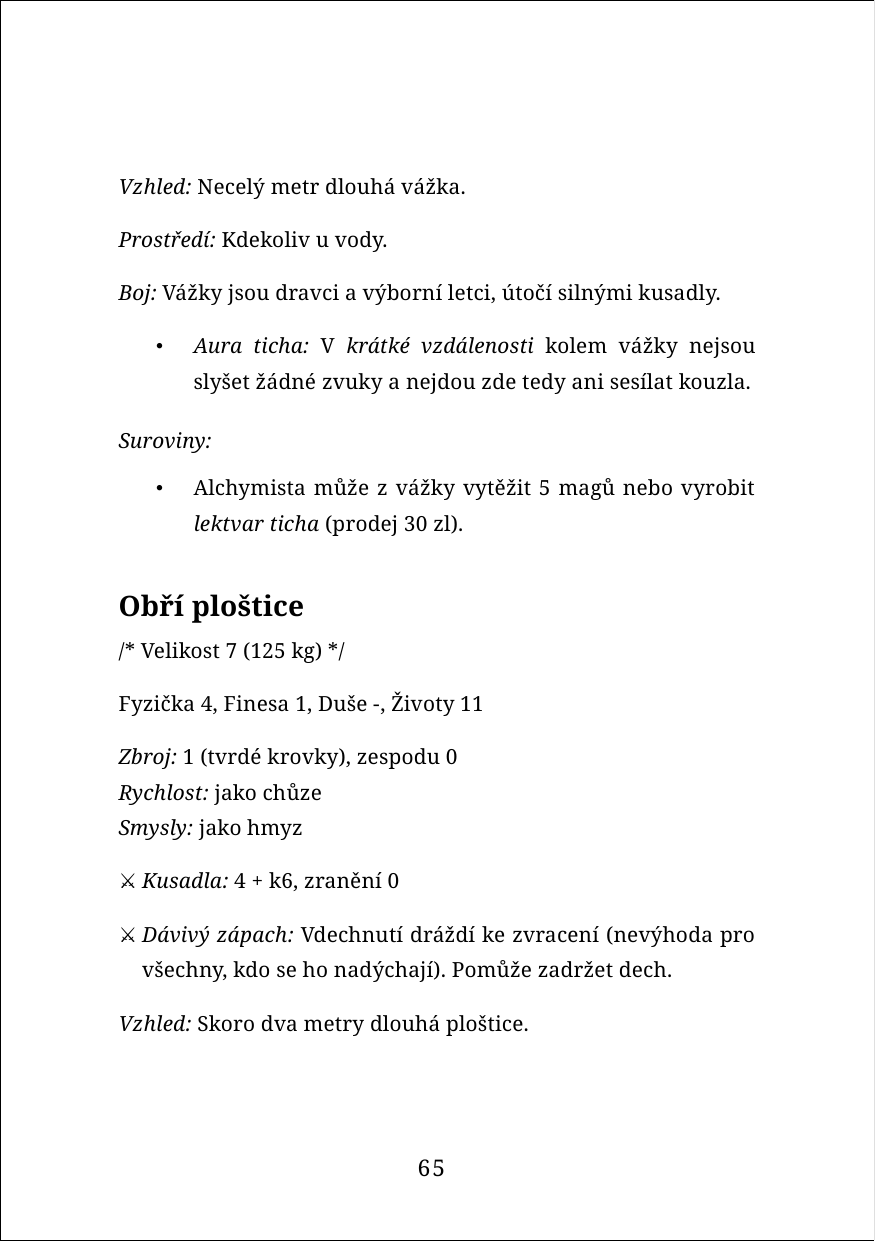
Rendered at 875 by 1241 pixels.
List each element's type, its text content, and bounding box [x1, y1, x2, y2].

text Boj: Vážky jsou dravci a výborní letci, útočí silnými kusadly. [118, 278, 756, 307]
text ⚔ Dávivý zápach: Vdechnutí dráždí ke zvracení (nevýhoda pro všechny, kdo se ho nadýchají). Pomůže zadržet dech. [118, 920, 756, 984]
text Vzhled: Skoro dva metry dlouhá ploštice. [118, 1009, 756, 1037]
text Vzhled: Necelý metr dlouhá vážka. [118, 172, 756, 200]
text Smysly: jako hmyz [118, 813, 756, 842]
text ⚔ Kusadla: 4 + k6, zranění 0 [118, 867, 756, 895]
list Alchymista může z vážky vytěžit 5 magů nebo vyrobit lektvar ticha (prodej 30 zl). [156, 473, 756, 537]
text Fyzička 4, Finesa 1, Duše -, Životy 11 [118, 689, 756, 718]
text Zbroj: 1 (tvrdé krovky), zespodu 0 [118, 742, 756, 771]
text Suroviny: [118, 426, 756, 454]
text /* Velikost 7 (125 kg) */ [118, 636, 756, 664]
subtitle Obří ploštice [118, 586, 756, 624]
list Aura ticha: V krátké vzdálenosti kolem vážky nejsou slyšet žádné zvuky a nejdou zde tedy ani sesílat kouzla. [156, 331, 756, 395]
text Rychlost: jako chůze [118, 778, 756, 806]
text Prostředí: Kdekoliv u vody. [118, 225, 756, 253]
